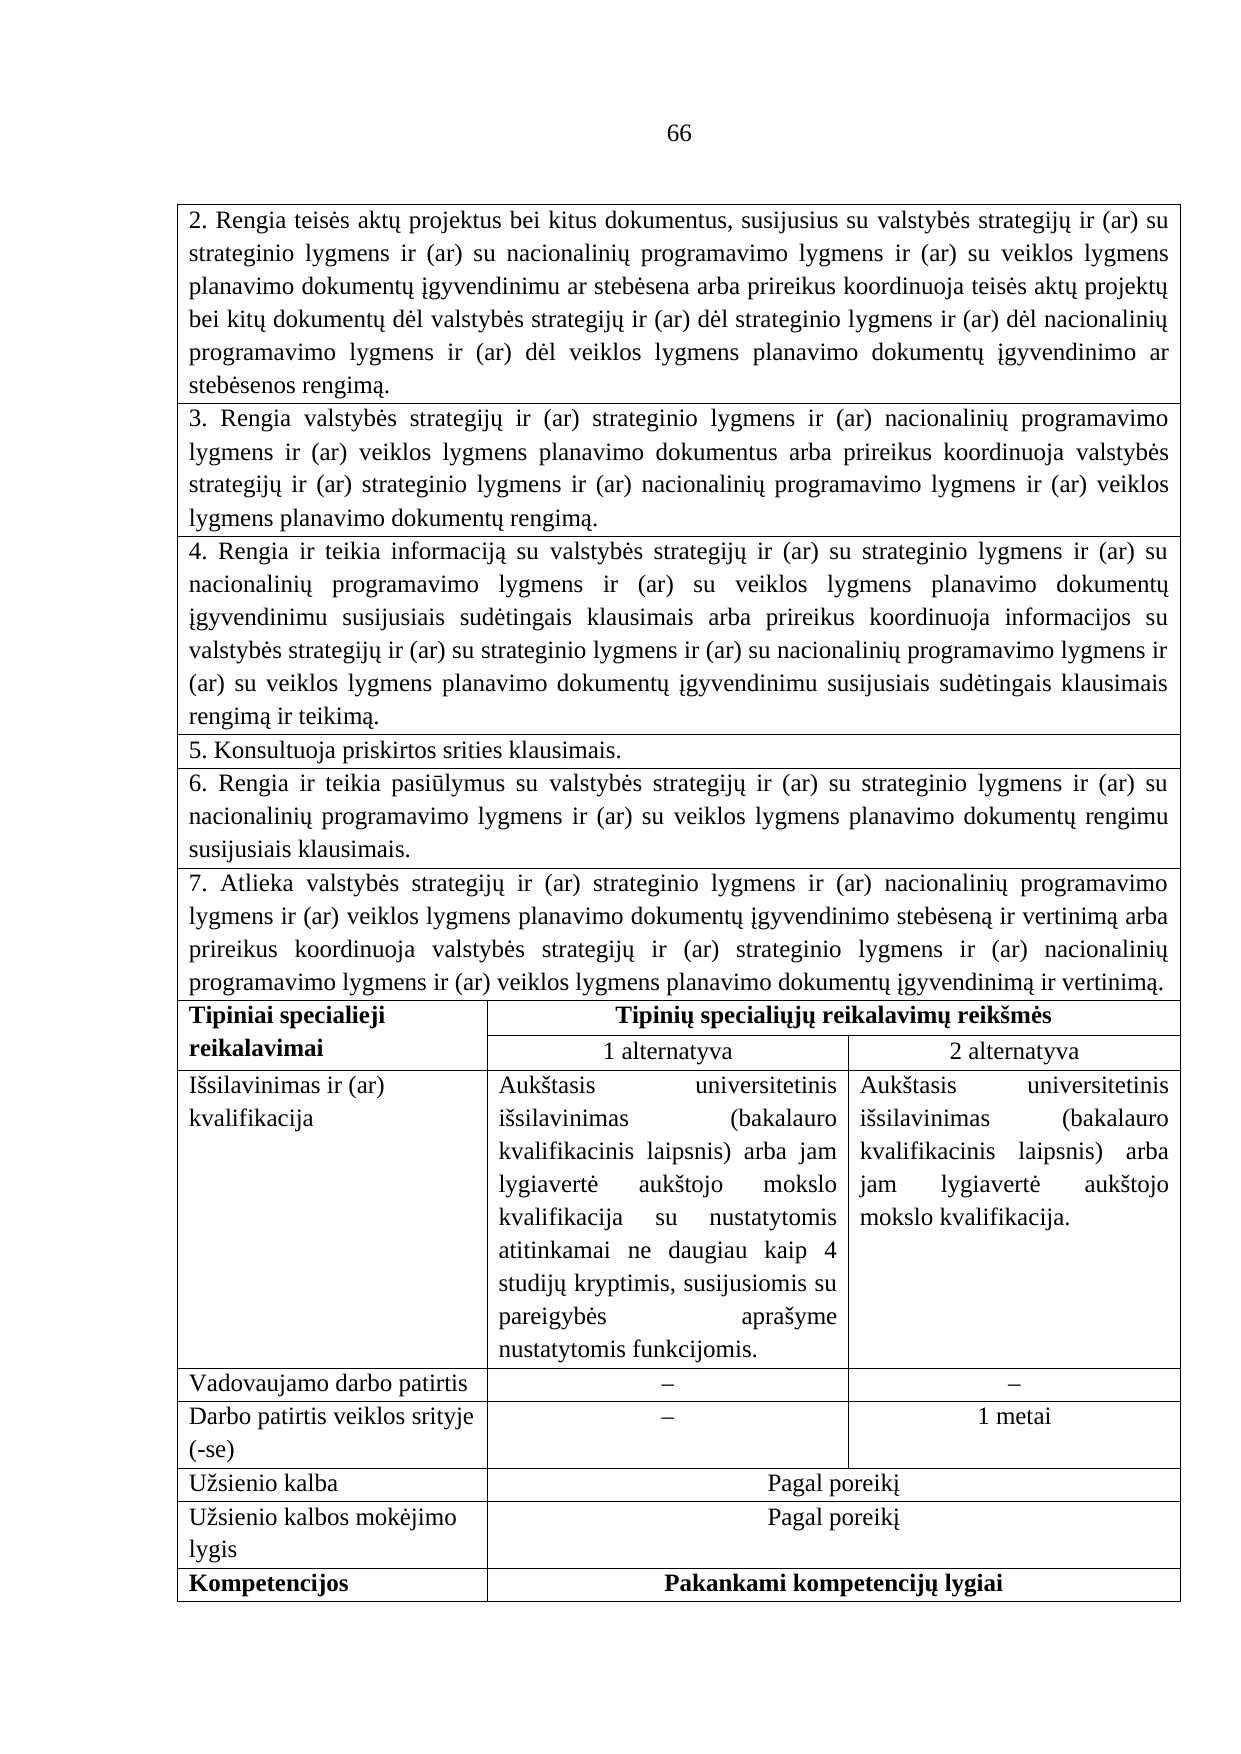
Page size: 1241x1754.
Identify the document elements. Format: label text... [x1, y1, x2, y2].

table_cell 6. Rengia ir teikia pasiūlymus su valstybės strategijų ir (ar) su strateginio lygmens ir (ar) su nacionalinių programavimo lygmens ir (ar) su veiklos lygmens planavimo dokumentų rengimu susijusiais klausimais. [178, 769, 1180, 867]
table_cell Kompetencijos [178, 1569, 487, 1601]
table_cell Pagal poreikį [488, 1469, 1180, 1501]
table_cell Užsienio kalba [178, 1469, 487, 1501]
table_cell Tipinių specialiųjų reikalavimų reikšmės [488, 1001, 1180, 1035]
table_cell Tipiniai specialieji reikalavimai [178, 1001, 487, 1070]
table_cell 1 alternatyva [488, 1036, 848, 1070]
table_cell 4. Rengia ir teikia informaciją su valstybės strategijų ir (ar) su strateginio lygmens ir (ar) su nacionalinių programavimo lygmens ir (ar) su veiklos lygmens planavimo dokumentų įgyvendinimu susijusiais sudėtingais klausimais arba prireikus koordinuoja informacijos su valstybės strategijų ir (ar) su strateginio lygmens ir (ar) su nacionalinių programavimo lygmens ir (ar) su veiklos lygmens planavimo dokumentų įgyvendinimu susijusiais sudėtingais klausimais rengimą ir teikimą. [178, 537, 1180, 734]
table_cell 7. Atlieka valstybės strategijų ir (ar) strateginio lygmens ir (ar) nacionalinių programavimo lygmens ir (ar) veiklos lygmens planavimo dokumentų įgyvendinimo stebėseną ir vertinimą arba prireikus koordinuoja valstybės strategijų ir (ar) strateginio lygmens ir (ar) nacionalinių programavimo lygmens ir (ar) veiklos lygmens planavimo dokumentų įgyvendinimą ir vertinimą. [178, 869, 1180, 1000]
table_cell Aukštasis universitetinis išsilavinimas (bakalauro kvalifikacinis laipsnis) arba jam lygiavertė aukštojo mokslo kvalifikacija. [849, 1071, 1180, 1367]
table_cell Užsienio kalbos mokėjimo lygis [178, 1502, 487, 1568]
table_cell Pagal poreikį [488, 1502, 1180, 1568]
table_cell Išsilavinimas ir (ar) kvalifikacija [178, 1071, 487, 1367]
table_cell – [488, 1369, 848, 1401]
table_cell – [488, 1402, 848, 1467]
table_cell 2 alternatyva [849, 1036, 1180, 1070]
table_cell Darbo patirtis veiklos srityje (-se) [178, 1402, 487, 1467]
table_cell Pakankami kompetencijų lygiai [488, 1569, 1180, 1601]
table_cell – [849, 1369, 1180, 1401]
table_cell 5. Konsultuoja priskirtos srities klausimais. [178, 735, 1180, 768]
table_cell Aukštasis universitetinis išsilavinimas (bakalauro kvalifikacinis laipsnis) arba jam lygiavertė aukštojo mokslo kvalifikacija su nustatytomis atitinkamai ne daugiau kaip 4 studijų kryptimis, susijusiomis su pareigybės aprašyme nustatytomis funkcijomis. [488, 1071, 848, 1367]
table_cell Vadovaujamo darbo patirtis [178, 1369, 487, 1401]
table_cell 3. Rengia valstybės strategijų ir (ar) strateginio lygmens ir (ar) nacionalinių programavimo lygmens ir (ar) veiklos lygmens planavimo dokumentus arba prireikus koordinuoja valstybės strategijų ir (ar) strateginio lygmens ir (ar) nacionalinių programavimo lygmens ir (ar) veiklos lygmens planavimo dokumentų rengimą. [178, 404, 1180, 536]
table_cell 2. Rengia teisės aktų projektus bei kitus dokumentus, susijusius su valstybės strategijų ir (ar) su strateginio lygmens ir (ar) su nacionalinių programavimo lygmens ir (ar) su veiklos lygmens planavimo dokumentų įgyvendinimu ar stebėsena arba prireikus koordinuoja teisės aktų projektų bei kitų dokumentų dėl valstybės strategijų ir (ar) dėl strateginio lygmens ir (ar) dėl nacionalinių programavimo lygmens ir (ar) dėl veiklos lygmens planavimo dokumentų įgyvendinimo ar stebėsenos rengimą. [178, 205, 1180, 403]
table_cell 1 metai [849, 1402, 1180, 1467]
